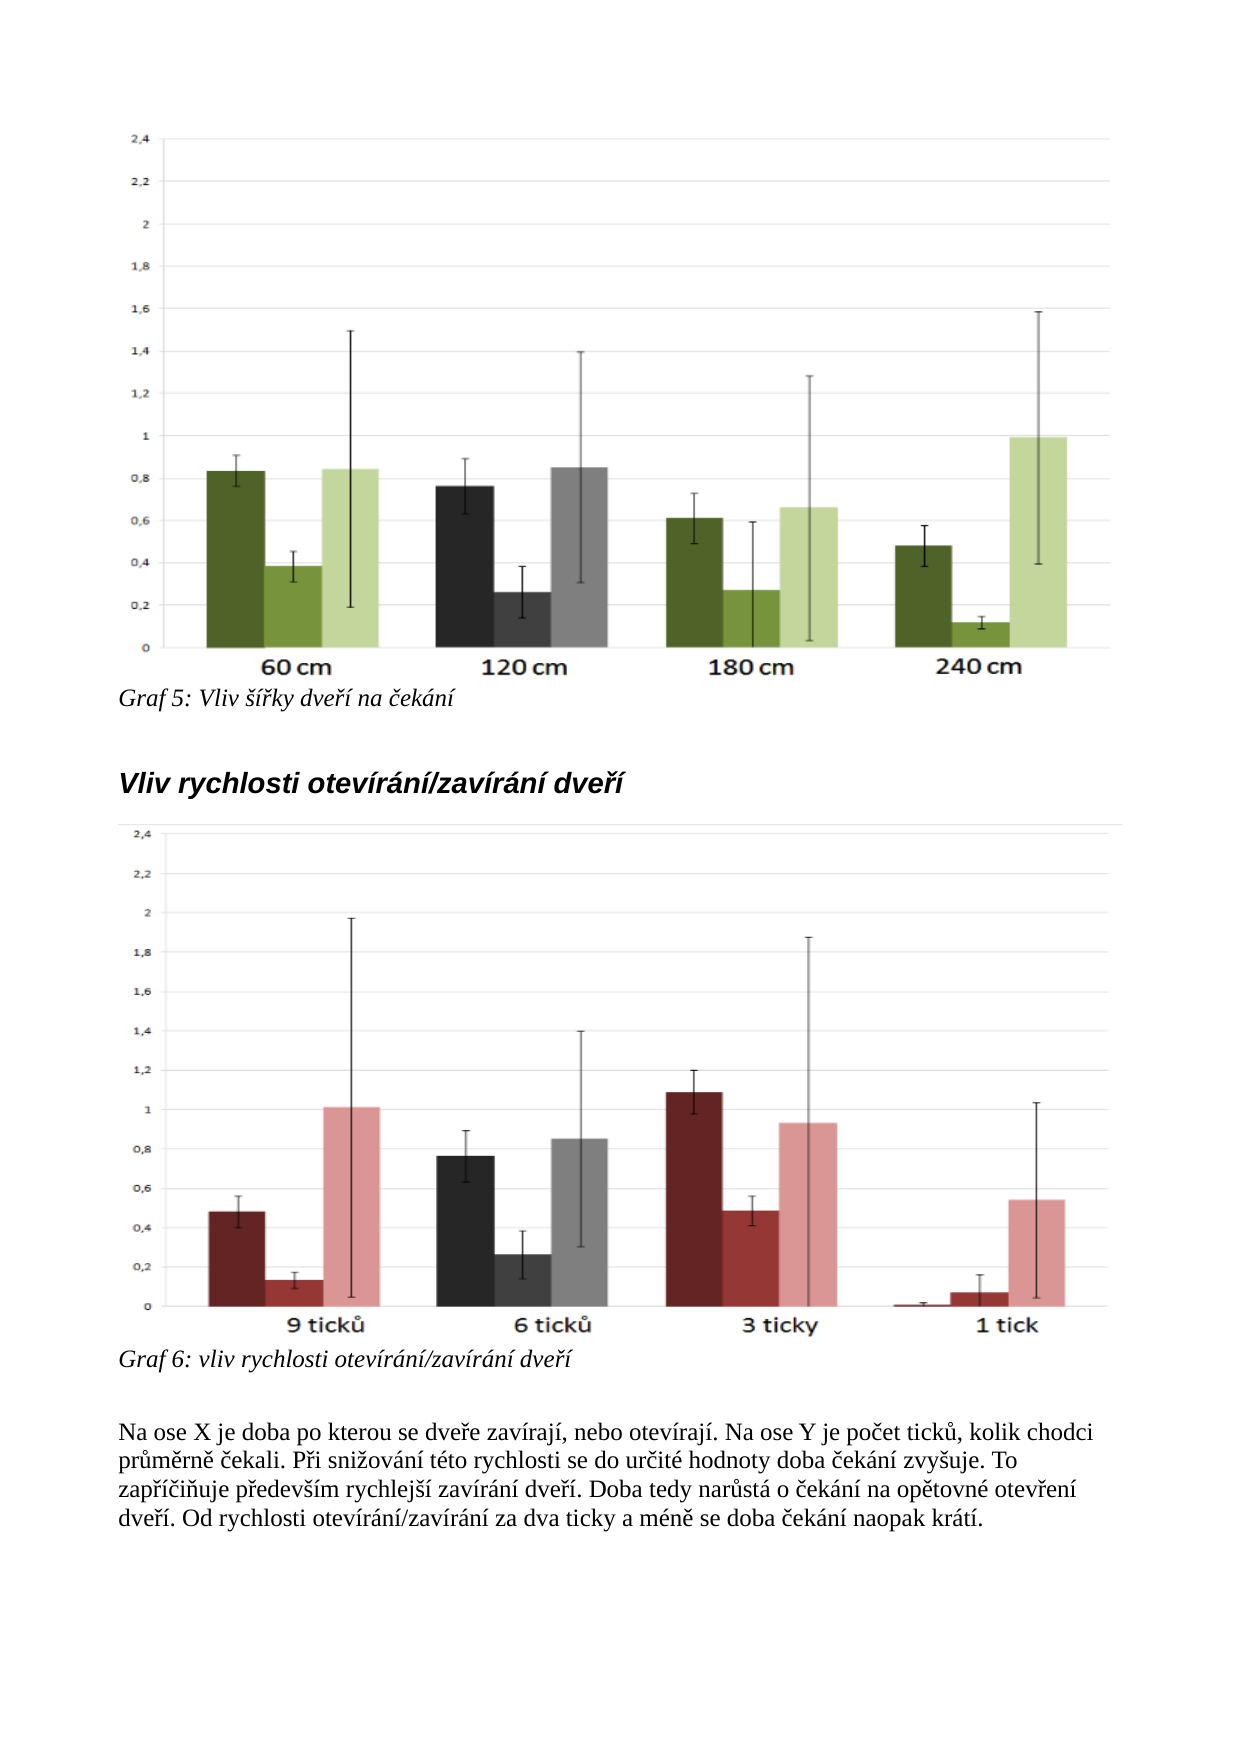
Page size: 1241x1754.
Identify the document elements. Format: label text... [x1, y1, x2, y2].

text Na ose X je doba po kterou se dveře zavírají, nebo otevírají. Na ose Y je počet ticků, kolik chodci průměrně čekali. Při snižování této rychlosti se do určité hodnoty doba čekání zvyšuje. To zapříčiňuje především rychlejší zavírání dveří. Doba tedy narůstá o čekání na opětovné otevření dveří. Od rychlosti otevírání/zavírání za dva ticky a méně se doba čekání naopak krátí. [118, 1417, 1122, 1532]
subtitle Vliv rychlosti otevírání/zavírání dveří [118, 766, 1122, 799]
text [118, 118, 1122, 130]
text Graf 5: Vliv šířky dveří na čekání [118, 684, 1122, 712]
text Graf 6: vliv rychlosti otevírání/zavírání dveří [118, 1345, 1122, 1373]
